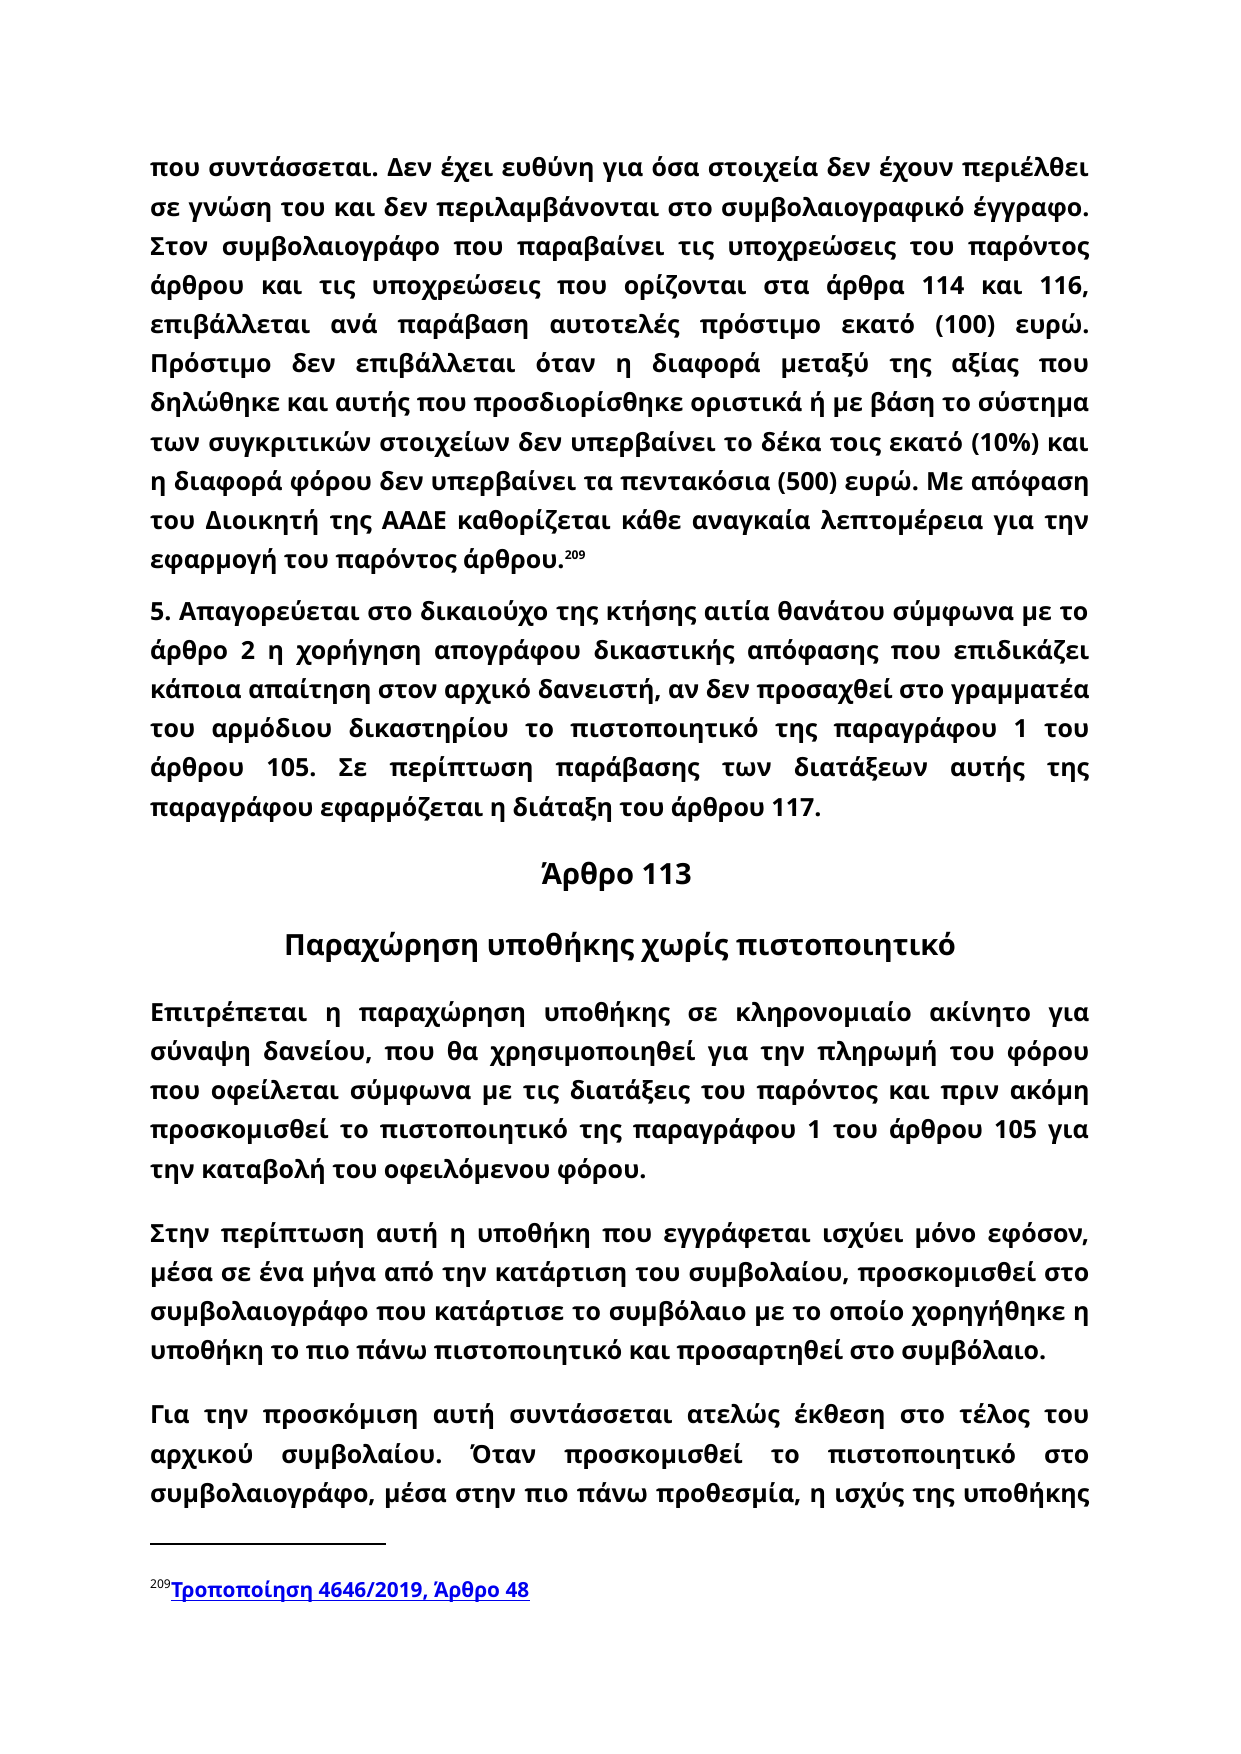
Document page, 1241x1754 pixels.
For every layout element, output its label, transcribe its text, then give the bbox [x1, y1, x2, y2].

text Στην περίπτωση αυτή η υποθήκη που εγγράφεται ισχύει μόνο εφόσον, μέσα σε ένα μήνα από την κατάρτιση του συμβολαίου, προσκομισθεί στο συμβολαιογράφο που κατάρτισε το συμβόλαιο με το οποίο χορηγήθηκε η υποθήκη το πιο πάνω πιστοποιητικό και προσαρτηθεί στο συμβόλαιο. [150, 1215, 1090, 1367]
text 5. Απαγορεύεται στο δικαιούχο της κτήσης αιτία θανάτου σύμφωνα με το άρθρο 2 η χορήγηση απογράφου δικαστικής απόφασης που επιδικάζει κάποια απαίτηση στον αρχικό δανειστή, αν δεν προσαχθεί στο γραμματέα του αρμόδιου δικαστηρίου το πιστοποιητικό της παραγράφου 1 του άρθρου 105. Σε περίπτωση παράβασης των διατάξεων αυτής της παραγράφου εφαρμόζεται η διάταξη του άρθρου 117. [150, 593, 1090, 823]
text Τροποποίηση 4646/2019, Άρθρο 48 [150, 1576, 1090, 1604]
text Για την προσκόμιση αυτή συντάσσεται ατελώς έκθεση στο τέλος του αρχικού συμβολαίου. Όταν προσκομισθεί το πιστοποιητικό στο συμβολαιογράφο, μέσα στην πιο πάνω προθεσμία, η ισχύς της υποθήκης [150, 1397, 1090, 1509]
text που συντάσσεται. Δεν έχει ευθύνη για όσα στοιχεία δεν έχουν περιέλθει σε γνώση του και δεν περιλαμβάνονται στο συμβολαιογραφικό έγγραφο. Στον συμβολαιογράφο που παραβαίνει τις υποχρεώσεις του παρόντος άρθρου και τις υποχρεώσεις που ορίζονται στα άρθρα 114 και 116, επιβάλλεται ανά παράβαση αυτοτελές πρόστιμο εκατό (100) ευρώ. Πρόστιμο δεν επιβάλλεται όταν η διαφορά μεταξύ της αξίας που δηλώθηκε και αυτής που προσδιορίσθηκε οριστικά ή με βάση το σύστημα των συγκριτικών στοιχείων δεν υπερβαίνει το δέκα τοις εκατό (10%) και η διαφορά φόρου δεν υπερβαίνει τα πεντακόσια (500) ευρώ. Με απόφαση του Διοικητή της ΑΑΔΕ καθορίζεται κάθε αναγκαία λεπτομέρεια για την εφαρμογή του παρόντος άρθρου. [150, 150, 1090, 576]
subtitle Άρθρο 113 [150, 853, 1090, 893]
subtitle Παραχώρηση υποθήκης χωρίς πιστοποιητικό [150, 924, 1090, 964]
text Επιτρέπεται η παραχώρηση υποθήκης σε κληρονομιαίο ακίνητο για σύναψη δανείου, που θα χρησιμοποιηθεί για την πληρωμή του φόρου που οφείλεται σύμφωνα με τις διατάξεις του παρόντος και πριν ακόμη προσκομισθεί το πιστοποιητικό της παραγράφου 1 του άρθρου 105 για την καταβολή του οφειλόμενου φόρου. [150, 994, 1090, 1185]
